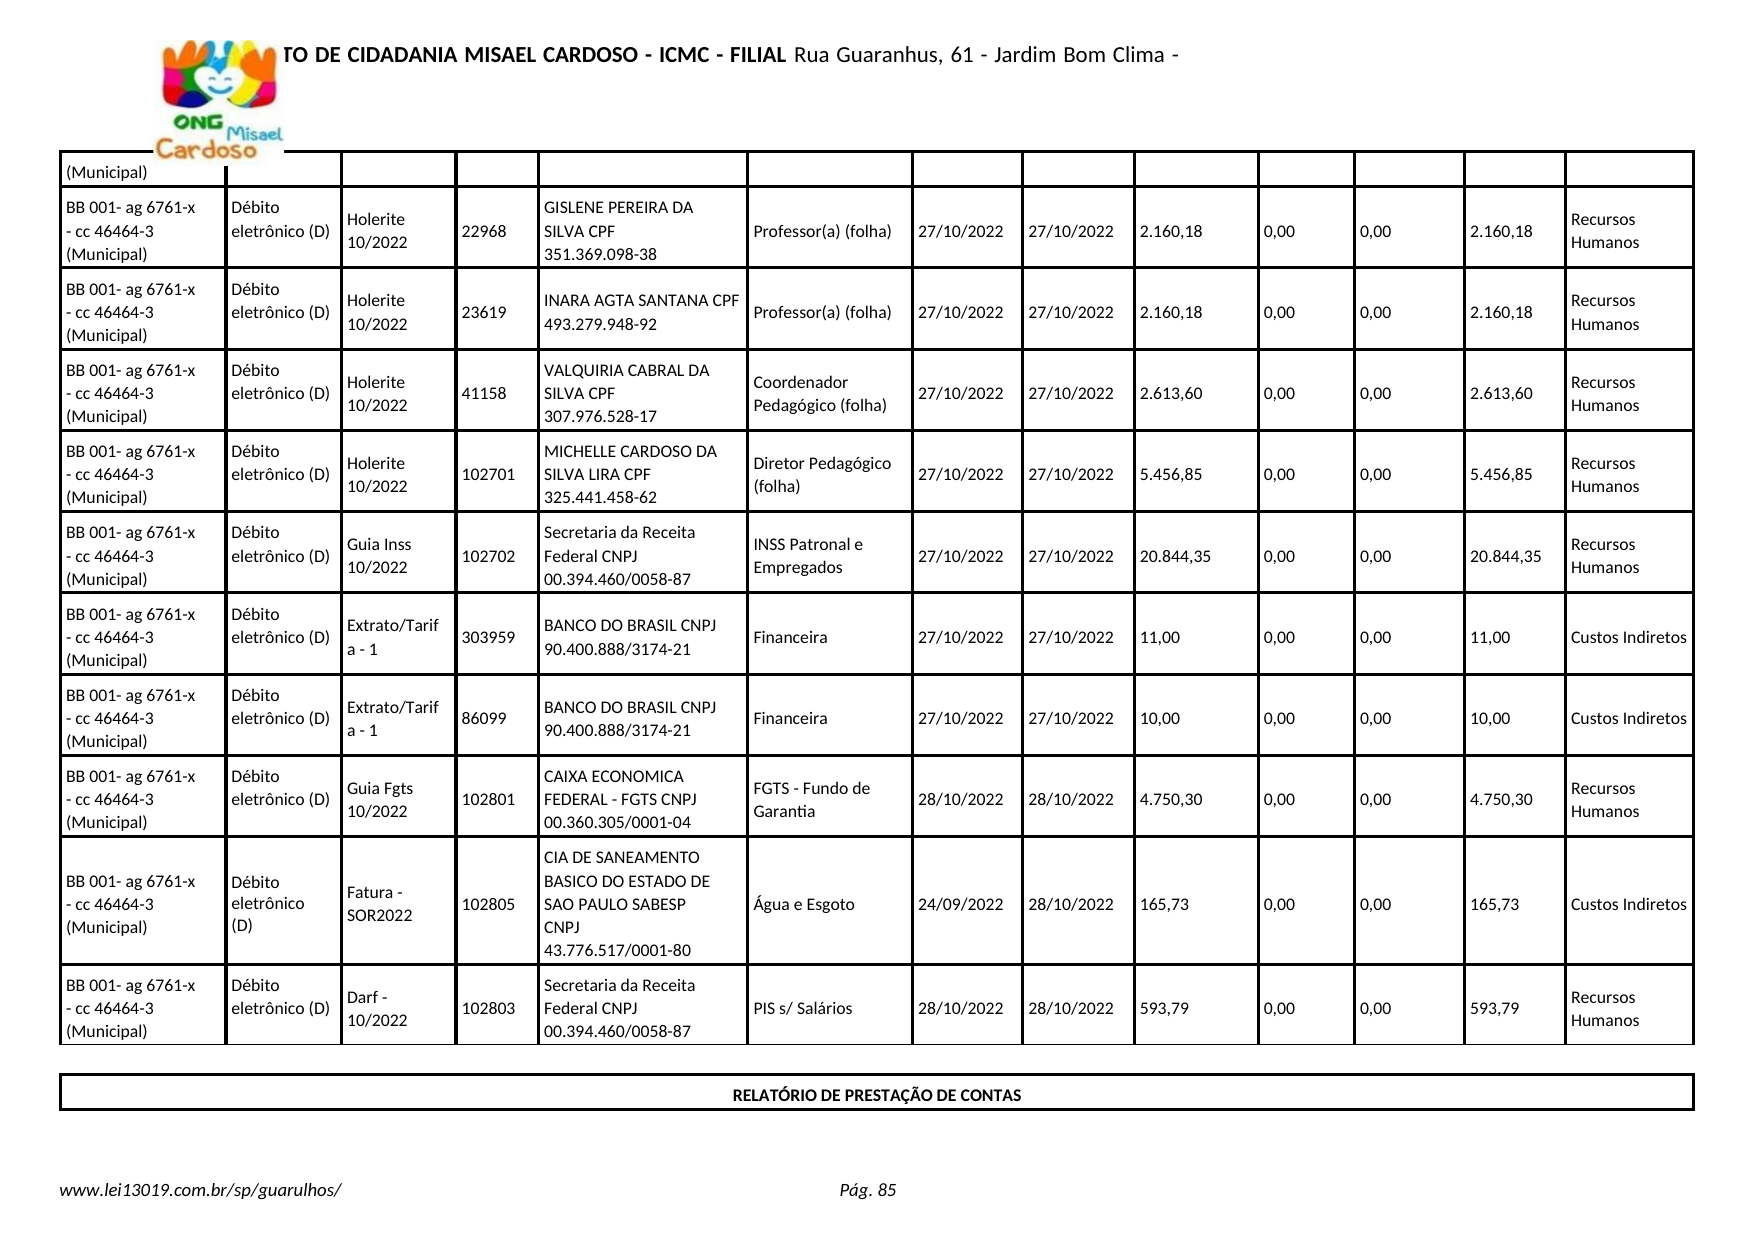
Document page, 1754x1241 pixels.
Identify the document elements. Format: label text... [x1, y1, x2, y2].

table_cell [914, 153, 1021, 185]
table_cell PIS s/ Salários [749, 966, 911, 1044]
table_cell [1024, 153, 1133, 185]
table_cell 0,00 [1260, 269, 1353, 347]
table_cell 0,00 [1356, 838, 1463, 962]
table_cell Débito eletrônico (D) [228, 757, 340, 835]
table_cell Financeira [749, 594, 911, 672]
table_cell 0,00 [1356, 513, 1463, 591]
table_cell BB 001- ag 6761-x - cc 46464-3 (Municipal) [62, 432, 224, 510]
table_cell 2.160,18 [1136, 269, 1257, 347]
table_cell 0,00 [1260, 188, 1353, 266]
table_cell 28/10/2022 [1024, 757, 1133, 835]
table_cell 165,73 [1136, 838, 1257, 962]
table_cell 27/10/2022 [1024, 594, 1133, 672]
table_cell 0,00 [1260, 838, 1353, 962]
table_cell Débito eletrônico (D) [228, 351, 340, 429]
table_cell 0,00 [1356, 351, 1463, 429]
table_cell 27/10/2022 [1024, 269, 1133, 347]
table_cell BB 001- ag 6761-x - cc 46464-3 (Municipal) [62, 966, 224, 1044]
table_cell Débito eletrônico (D) [228, 432, 340, 510]
table_cell 0,00 [1260, 351, 1353, 429]
table_cell Extrato/Tarif a - 1 [343, 594, 454, 672]
table_cell 11,00 [1136, 594, 1257, 672]
table_cell 28/10/2022 [1024, 966, 1133, 1044]
table_cell Recursos Humanos [1567, 513, 1692, 591]
table_cell INARA AGTA SANTANA CPF 493.279.948-92 [540, 269, 746, 347]
table_cell 5.456,85 [1136, 432, 1257, 510]
table_cell Recursos Humanos [1567, 188, 1692, 266]
table_cell 0,00 [1356, 269, 1463, 347]
table_cell Recursos Humanos [1567, 432, 1692, 510]
table_cell 0,00 [1260, 676, 1353, 754]
table_cell Recursos Humanos [1567, 757, 1692, 835]
table_cell Guia Fgts 10/2022 [343, 757, 454, 835]
table_cell 102701 [458, 432, 537, 510]
table_cell 41158 [458, 351, 537, 429]
table_cell 28/10/2022 [1024, 838, 1133, 962]
table_cell 102801 [458, 757, 537, 835]
table_cell 102702 [458, 513, 537, 591]
table_cell Holerite 10/2022 [343, 269, 454, 347]
table_cell BB 001- ag 6761-x - cc 46464-3 (Municipal) [62, 188, 224, 266]
table_cell 102805 [458, 838, 537, 962]
table_cell 0,00 [1356, 676, 1463, 754]
table_cell 20.844,35 [1466, 513, 1564, 591]
table_cell [343, 153, 454, 185]
table_cell 165,73 [1466, 838, 1564, 962]
table_cell 102803 [458, 966, 537, 1044]
table_cell 0,00 [1356, 432, 1463, 510]
table_cell 2.160,18 [1136, 188, 1257, 266]
table_cell 27/10/2022 [914, 513, 1021, 591]
table_cell 0,00 [1356, 966, 1463, 1044]
table_cell 27/10/2022 [1024, 676, 1133, 754]
table_cell BANCO DO BRASIL CNPJ 90.400.888/3174-21 [540, 594, 746, 672]
table_cell BB 001- ag 6761-x - cc 46464-3 (Municipal) [62, 351, 224, 429]
table_cell BB 001- ag 6761-x - cc 46464-3 (Municipal) [62, 757, 224, 835]
table_cell 27/10/2022 [1024, 432, 1133, 510]
table_cell Darf - 10/2022 [343, 966, 454, 1044]
table_cell 0,00 [1260, 432, 1353, 510]
table_cell 27/10/2022 [914, 676, 1021, 754]
table_cell 593,79 [1136, 966, 1257, 1044]
table_cell 27/10/2022 [914, 188, 1021, 266]
table_cell BB 001- ag 6761-x - cc 46464-3 (Municipal) [62, 594, 224, 672]
table_cell 2.160,18 [1466, 269, 1564, 347]
table_cell BB 001- ag 6761-x - cc 46464-3 (Municipal) [62, 513, 224, 591]
table_cell 0,00 [1356, 757, 1463, 835]
table_cell [1567, 153, 1692, 185]
table_cell FGTS - Fundo de Garantia [749, 757, 911, 835]
table_cell VALQUIRIA CABRAL DA SILVA CPF 307.976.528-17 [540, 351, 746, 429]
table_cell Coordenador Pedagógico (folha) [749, 351, 911, 429]
table_cell Professor(a) (folha) [749, 188, 911, 266]
table_cell CIA DE SANEAMENTO BASICO DO ESTADO DE SAO PAULO SABESP CNPJ 43.776.517/0001-80 [540, 838, 746, 962]
table_cell 0,00 [1260, 757, 1353, 835]
table_cell [1466, 153, 1564, 185]
table_cell 4.750,30 [1136, 757, 1257, 835]
table_cell Débito eletrônico (D) [228, 966, 340, 1044]
table_cell Débito eletrônico (D) [228, 269, 340, 347]
table_cell 0,00 [1356, 594, 1463, 672]
table_cell Débito eletrônico (D) [228, 513, 340, 591]
table_cell Custos Indiretos [1567, 594, 1692, 672]
table_cell Diretor Pedagógico (folha) [749, 432, 911, 510]
table_cell 28/10/2022 [914, 757, 1021, 835]
table_cell 22968 [458, 188, 537, 266]
table_cell Recursos Humanos [1567, 966, 1692, 1044]
table_cell BB 001- ag 6761-x - cc 46464-3 (Municipal) [62, 838, 224, 962]
table_cell 27/10/2022 [1024, 351, 1133, 429]
table_cell 4.750,30 [1466, 757, 1564, 835]
table_cell Recursos Humanos [1567, 269, 1692, 347]
table_cell Débito eletrônico (D) [228, 594, 340, 672]
table_cell 86099 [458, 676, 537, 754]
table_cell 27/10/2022 [1024, 188, 1133, 266]
table_cell 0,00 [1356, 188, 1463, 266]
table_cell 303959 [458, 594, 537, 672]
table_cell [1356, 153, 1463, 185]
table_cell 27/10/2022 [914, 594, 1021, 672]
table_cell Secretaria da Receita Federal CNPJ 00.394.460/0058-87 [540, 513, 746, 591]
table_cell Guia Inss 10/2022 [343, 513, 454, 591]
table_header RELATÓRIO DE PRESTAÇÃO DE CONTAS [62, 1076, 1692, 1107]
table_cell 10,00 [1466, 676, 1564, 754]
table_cell [228, 153, 340, 185]
table_cell GISLENE PEREIRA DA SILVA CPF 351.369.098-38 [540, 188, 746, 266]
table_cell 0,00 [1260, 513, 1353, 591]
table_cell Secretaria da Receita Federal CNPJ 00.394.460/0058-87 [540, 966, 746, 1044]
table_cell 20.844,35 [1136, 513, 1257, 591]
table_cell 0,00 [1260, 966, 1353, 1044]
table_cell 27/10/2022 [1024, 513, 1133, 591]
table_cell 5.456,85 [1466, 432, 1564, 510]
table_cell Custos Indiretos [1567, 838, 1692, 962]
table_cell Holerite 10/2022 [343, 432, 454, 510]
table_cell Extrato/Tarif a - 1 [343, 676, 454, 754]
table_cell 11,00 [1466, 594, 1564, 672]
table_cell 27/10/2022 [914, 351, 1021, 429]
table_cell 593,79 [1466, 966, 1564, 1044]
table_cell CAIXA ECONOMICA FEDERAL - FGTS CNPJ 00.360.305/0001-04 [540, 757, 746, 835]
table_cell BB 001- ag 6761-x - cc 46464-3 (Municipal) [62, 269, 224, 347]
table_cell [749, 153, 911, 185]
table_cell 27/10/2022 [914, 432, 1021, 510]
table_cell 27/10/2022 [914, 269, 1021, 347]
table_cell Recursos Humanos [1567, 351, 1692, 429]
table_cell Holerite 10/2022 [343, 351, 454, 429]
table_cell Fatura - SOR2022 [343, 838, 454, 962]
table_cell [458, 153, 537, 185]
table_cell [1136, 153, 1257, 185]
table_cell Holerite 10/2022 [343, 188, 454, 266]
table_cell 2.160,18 [1466, 188, 1564, 266]
table_cell BB 001- ag 6761-x - cc 46464-3 (Municipal) [62, 676, 224, 754]
table_cell Custos Indiretos [1567, 676, 1692, 754]
table_cell [1260, 153, 1353, 185]
table_cell 24/09/2022 [914, 838, 1021, 962]
table_cell 2.613,60 [1136, 351, 1257, 429]
table_cell Financeira [749, 676, 911, 754]
table_cell BANCO DO BRASIL CNPJ 90.400.888/3174-21 [540, 676, 746, 754]
table_cell 23619 [458, 269, 537, 347]
table_cell Professor(a) (folha) [749, 269, 911, 347]
table_cell 10,00 [1136, 676, 1257, 754]
table_cell INSS Patronal e Empregados [749, 513, 911, 591]
table_cell 0,00 [1260, 594, 1353, 672]
table_cell 28/10/2022 [914, 966, 1021, 1044]
table_cell [540, 153, 746, 185]
table_cell (Municipal) [62, 153, 224, 185]
table_cell Débito eletrônico (D) [228, 676, 340, 754]
table_cell Débito eletrônico (D) [228, 188, 340, 266]
table_cell MICHELLE CARDOSO DA SILVA LIRA CPF 325.441.458-62 [540, 432, 746, 510]
table_cell Débito eletrônico (D) [228, 838, 340, 962]
table_cell Água e Esgoto [749, 838, 911, 962]
table_cell 2.613,60 [1466, 351, 1564, 429]
